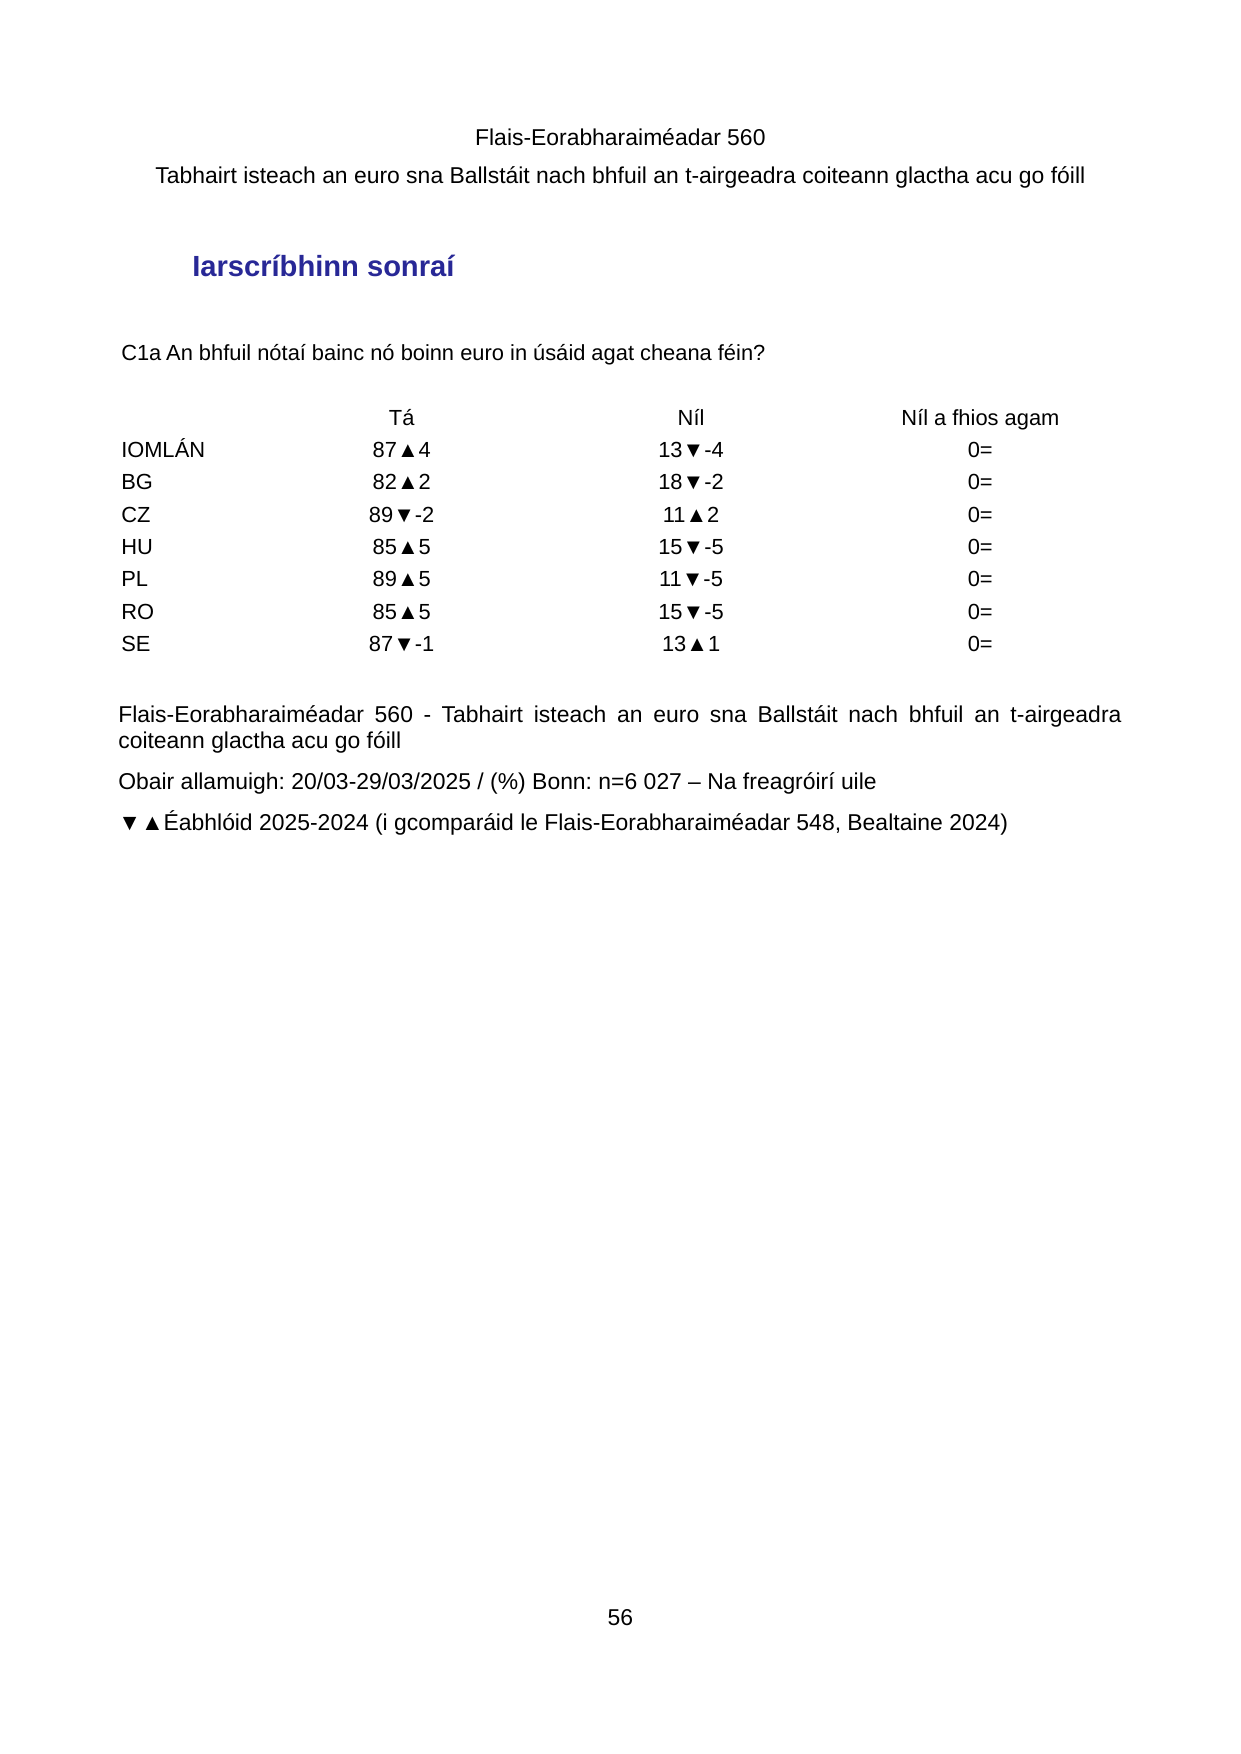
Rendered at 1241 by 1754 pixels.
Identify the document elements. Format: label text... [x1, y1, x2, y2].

table_cell RO [118, 595, 257, 628]
text Flais-Eorabharaiméadar 560 - Tabhairt isteach an euro sna Ballstáit nach bhfuil an t-airgeadra coiteann glactha acu go fóill [118, 701, 1122, 754]
table_cell 85▲5 [257, 530, 546, 563]
table_cell HU [118, 530, 257, 563]
table_cell [257, 369, 546, 401]
text ▼▲Éabhlóid 2025-2024 (i gcomparáid le Flais-Eorabharaiméadar 548, Bealtaine 2024) [118, 809, 1122, 836]
table_cell SE [118, 628, 257, 660]
table_cell 82▲2 [257, 466, 546, 498]
table_cell [118, 369, 257, 401]
table_cell 0= [836, 628, 1125, 660]
table_cell 87▼-1 [257, 628, 546, 660]
table_cell 0= [836, 466, 1125, 498]
table_cell 13▲1 [546, 628, 836, 660]
table_cell [546, 369, 836, 401]
table_cell 18▼-2 [546, 466, 836, 498]
table_cell 11▼-5 [546, 563, 836, 595]
table_cell Tá [257, 401, 546, 433]
table_cell IOMLÁN [118, 433, 257, 466]
text Obair allamuigh: 20/03-29/03/2025 / (%) Bonn: n=6 027 – Na freagróirí uile [118, 768, 1122, 794]
table_cell [836, 369, 1125, 401]
table_cell BG [118, 466, 257, 498]
table_cell 13▼-4 [546, 433, 836, 466]
table_cell 15▼-5 [546, 530, 836, 563]
table_cell 0= [836, 498, 1125, 530]
table_cell 87▲4 [257, 433, 546, 466]
table_cell CZ [118, 498, 257, 530]
table_cell 85▲5 [257, 595, 546, 628]
table_cell 89▼-2 [257, 498, 546, 530]
table_cell Níl [546, 401, 836, 433]
table_cell 15▼-5 [546, 595, 836, 628]
table_cell 0= [836, 595, 1125, 628]
table_cell 89▲5 [257, 563, 546, 595]
table_cell Níl a fhios agam [836, 401, 1125, 433]
table_cell PL [118, 563, 257, 595]
table_cell 11▲2 [546, 498, 836, 530]
subtitle Iarscríbhinn sonraí [118, 249, 1122, 283]
table_header C1a An bhfuil nótaí bainc nó boinn euro in úsáid agat cheana féin? [118, 336, 1125, 368]
table_cell 0= [836, 433, 1125, 466]
table_cell [118, 401, 257, 433]
table_cell 0= [836, 563, 1125, 595]
table_cell 0= [836, 530, 1125, 563]
